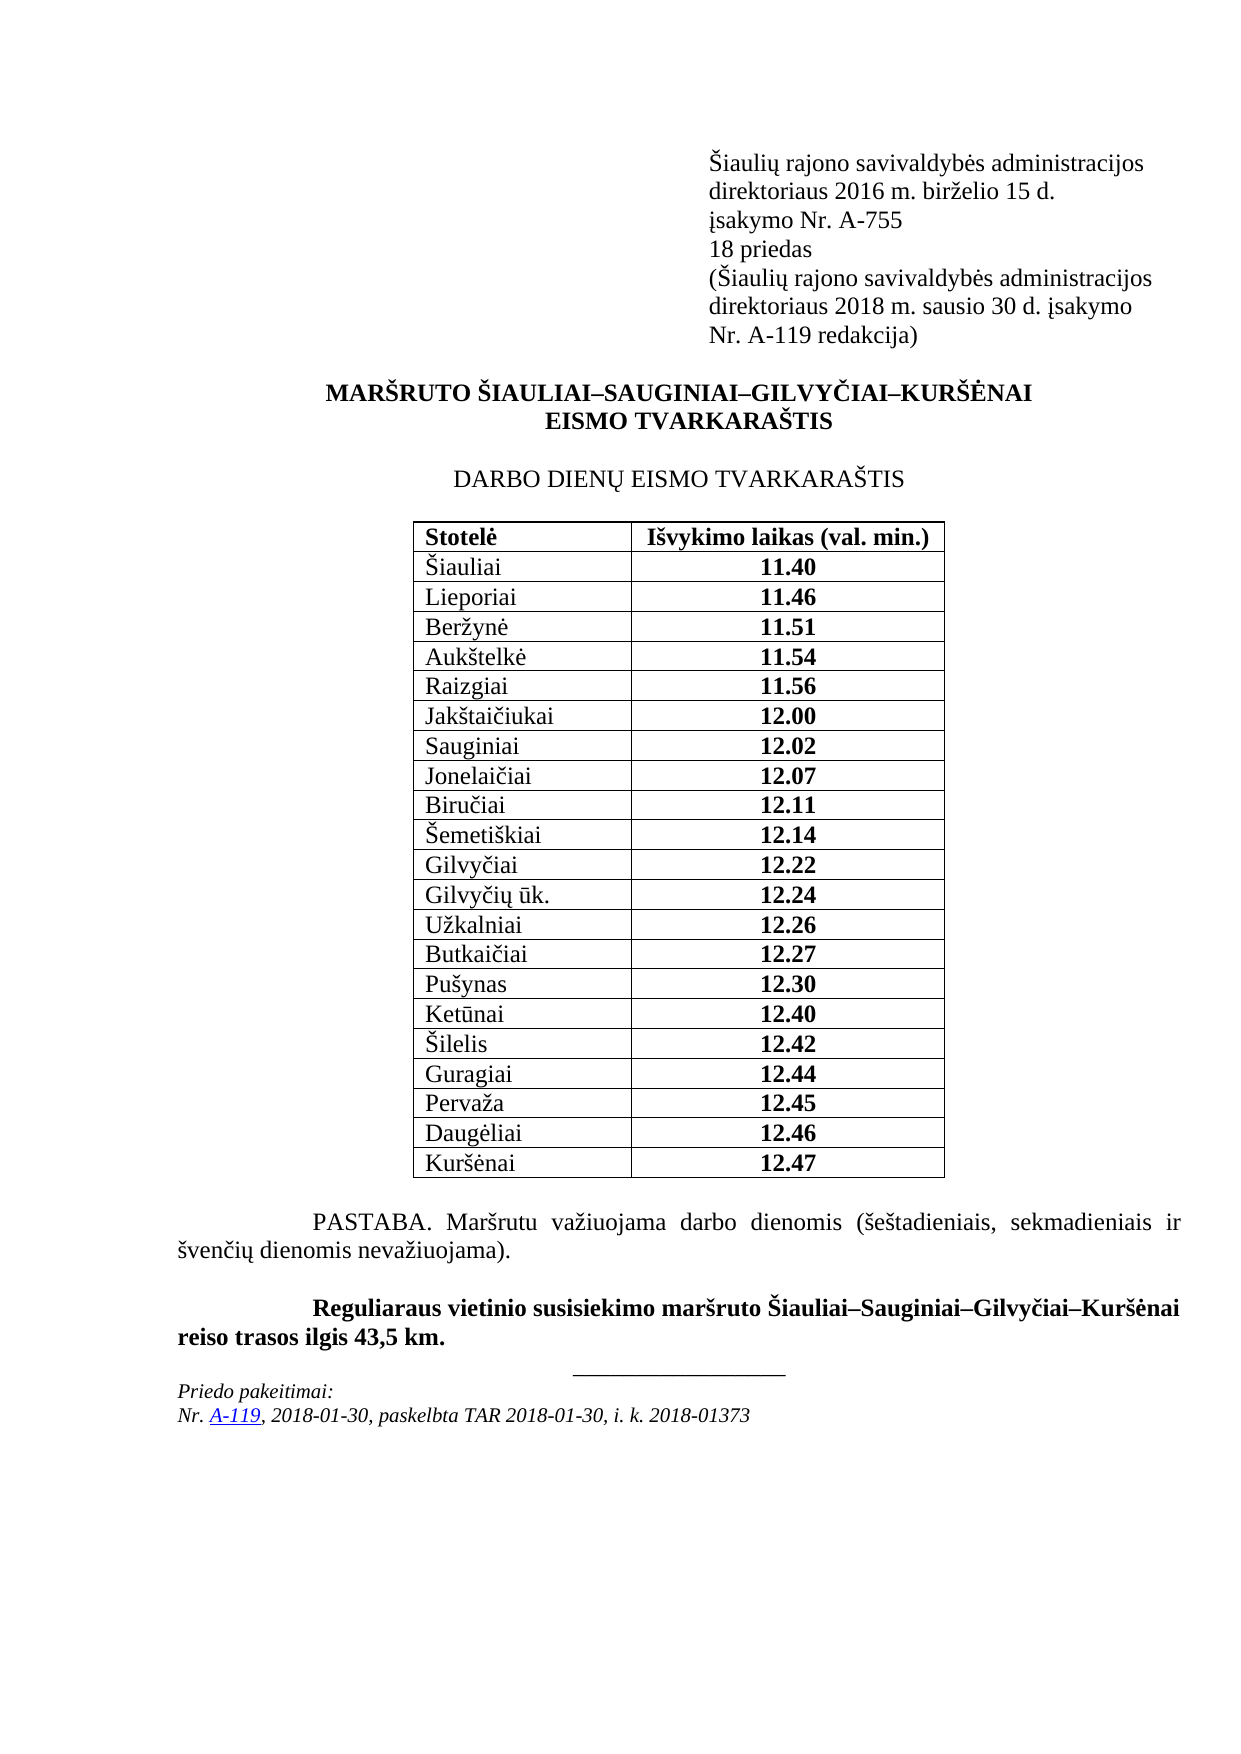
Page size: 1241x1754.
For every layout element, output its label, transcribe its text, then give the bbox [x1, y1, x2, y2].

text DARBO DIENŲ EISMO TVARKARAŠTIS [177, 464, 1181, 493]
table_cell Pervaža [414, 1089, 631, 1117]
text įsakymo Nr. A-755 [709, 205, 1181, 234]
text EISMO TVARKARAŠTIS [177, 406, 1181, 435]
text direktoriaus 2016 m. birželio 15 d. [709, 176, 1181, 205]
table_cell Šemetiškiai [414, 820, 631, 849]
table_cell 11.51 [632, 612, 944, 641]
table_cell Ketūnai [414, 999, 631, 1028]
table_cell 12.40 [632, 999, 944, 1028]
table_cell Gilvyčiai [414, 850, 631, 879]
text Nr. A-119, 2018-01-30, paskelbta TAR 2018-01-30, i. k. 2018-01373 [177, 1403, 1181, 1427]
table_cell Jonelaičiai [414, 761, 631, 789]
text Šiaulių rajono savivaldybės administracijos [635, 148, 1181, 176]
text _________________ [177, 1350, 1181, 1379]
table_cell 12.14 [632, 820, 944, 849]
table_cell Lieporiai [414, 582, 631, 611]
table_cell Raizgiai [414, 671, 631, 700]
text Priedo pakeitimai: [177, 1379, 1181, 1403]
table_cell Pušynas [414, 969, 631, 998]
table_cell Šilelis [414, 1029, 631, 1058]
table_cell 12.00 [632, 701, 944, 730]
table_cell 12.42 [632, 1029, 944, 1058]
table_cell 12.27 [632, 940, 944, 968]
table_cell 12.11 [632, 791, 944, 819]
text 18 priedas [709, 234, 1181, 263]
table_header Išvykimo laikas (val. min.) [632, 523, 944, 551]
table_cell Gilvyčių ūk. [414, 880, 631, 909]
table_header Stotelė [414, 523, 631, 551]
table_cell Kuršėnai [414, 1148, 631, 1177]
table_cell Daugėliai [414, 1118, 631, 1147]
table_cell 12.02 [632, 731, 944, 760]
table_cell 11.56 [632, 671, 944, 700]
table_cell 12.22 [632, 850, 944, 879]
table_cell 12.24 [632, 880, 944, 909]
text PASTABA. Maršrutu važiuojama darbo dienomis (šeštadieniais, sekmadieniais ir švenčių dienomis nevažiuojama). [177, 1207, 1181, 1264]
table_cell 12.46 [632, 1118, 944, 1147]
table_cell 11.46 [632, 582, 944, 611]
table_cell Guragiai [414, 1059, 631, 1087]
table_cell Šiauliai [414, 552, 631, 581]
table_cell Jakštaičiukai [414, 701, 631, 730]
table_cell Aukštelkė [414, 642, 631, 670]
text MARŠRUTO ŠIAULIAI–SAUGINIAI–GILVYČIAI–KURŠĖNAI [177, 378, 1181, 406]
table_cell 12.07 [632, 761, 944, 789]
text Nr. A-119 redakcija) [709, 320, 1181, 349]
text direktoriaus 2018 m. sausio 30 d. įsakymo [709, 291, 1181, 320]
table_cell Beržynė [414, 612, 631, 641]
table_cell 12.44 [632, 1059, 944, 1087]
table_cell 12.26 [632, 910, 944, 938]
table_cell 12.47 [632, 1148, 944, 1177]
text (Šiaulių rajono savivaldybės administracijos [709, 263, 1181, 291]
text Reguliaraus vietinio susisiekimo maršruto Šiauliai–Sauginiai–Gilvyčiai–Kuršėnai reiso trasos ilgis 43,5 km. [177, 1293, 1181, 1350]
table_cell 12.30 [632, 969, 944, 998]
table_cell 11.40 [632, 552, 944, 581]
table_cell 11.54 [632, 642, 944, 670]
table_cell Užkalniai [414, 910, 631, 938]
table_cell Biručiai [414, 791, 631, 819]
table_cell Butkaičiai [414, 940, 631, 968]
table_cell 12.45 [632, 1089, 944, 1117]
table_cell Sauginiai [414, 731, 631, 760]
